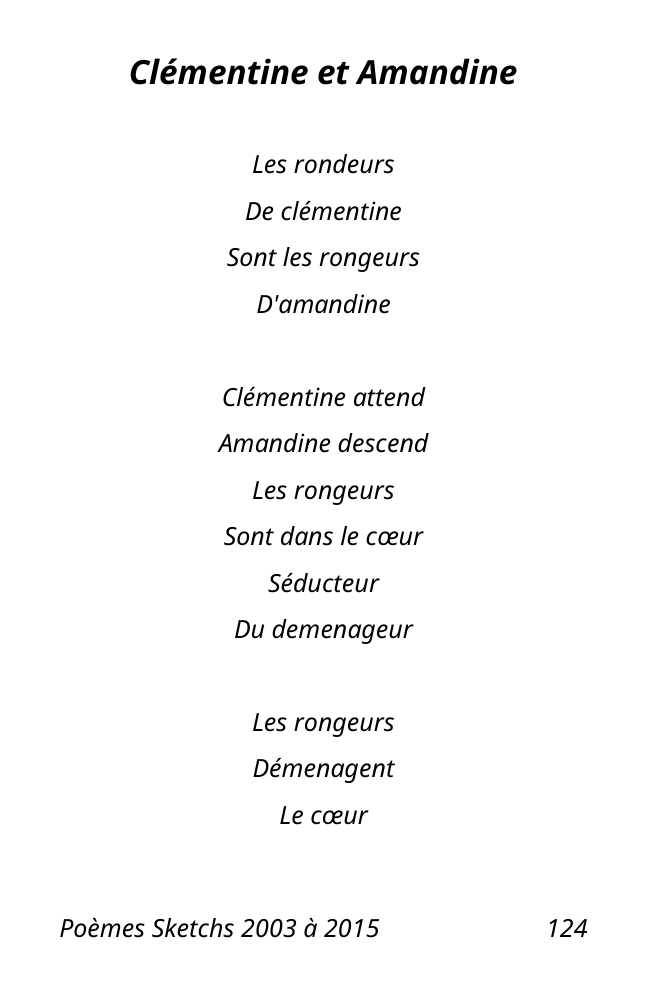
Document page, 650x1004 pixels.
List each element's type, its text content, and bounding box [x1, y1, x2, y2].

text D'amandine [59, 287, 591, 321]
text Du demenageur [59, 612, 591, 646]
text De clémentine [59, 194, 591, 228]
text Les rongeurs [59, 473, 591, 507]
text Séducteur [59, 566, 591, 599]
text Le cœur [59, 798, 591, 832]
text Les rongeurs [59, 705, 591, 739]
text Sont dans le cœur [59, 519, 591, 553]
text Amandine descend [59, 426, 591, 460]
text Démenagent [59, 751, 591, 785]
subtitle Clémentine et Amandine [59, 49, 591, 95]
text Sont les rongeurs [59, 240, 591, 274]
text Les rondeurs [59, 147, 591, 181]
text Clémentine attend [59, 380, 591, 414]
